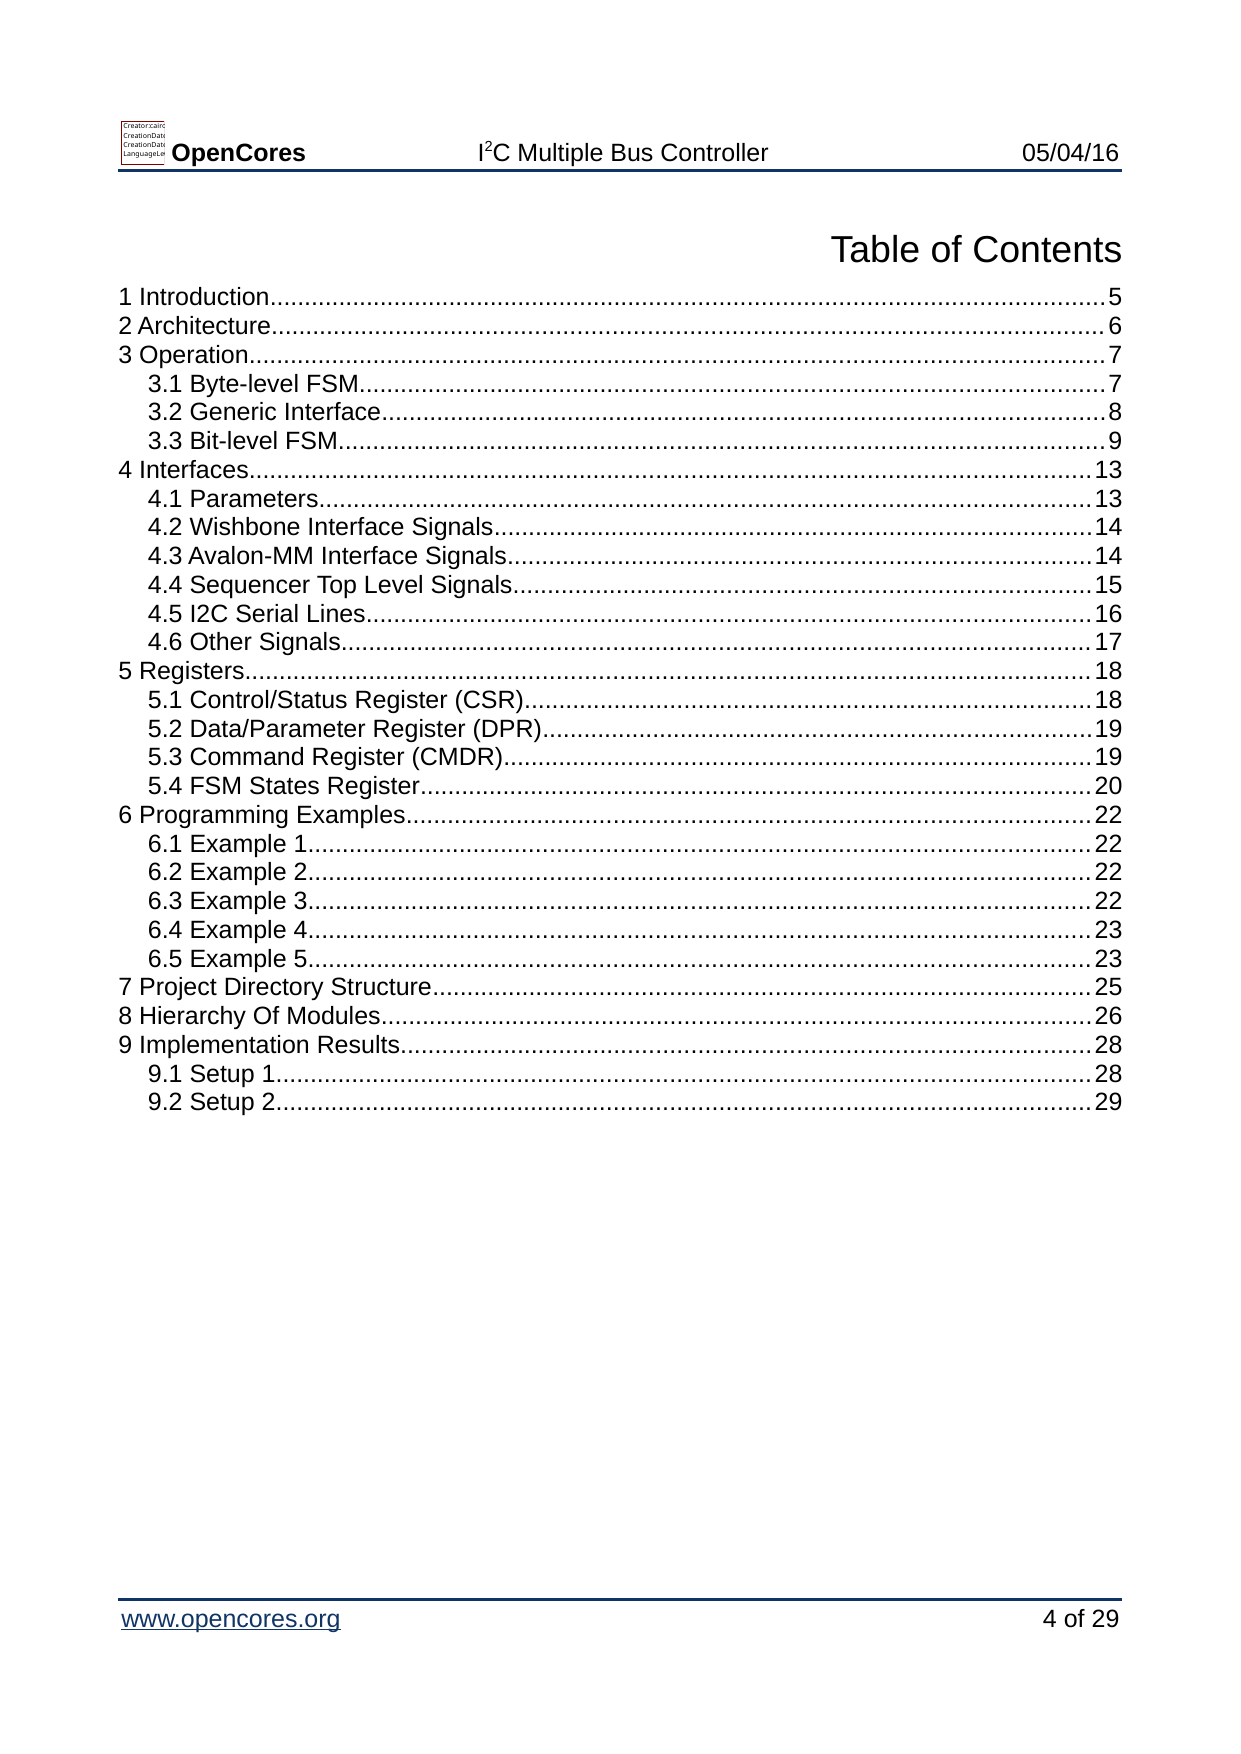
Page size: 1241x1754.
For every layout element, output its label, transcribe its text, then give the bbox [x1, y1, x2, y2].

text 3.2 Generic Interface 8 [148, 397, 1122, 426]
text 3.3 Bit-level FSM 9 [148, 426, 1122, 455]
text 4 Interfaces 13 [118, 455, 1122, 484]
text 4.6 Other Signals 17 [148, 627, 1122, 656]
text 6.1 Example 1 22 [148, 829, 1122, 857]
text 9.1 Setup 1 28 [148, 1059, 1122, 1087]
text 6.5 Example 5 23 [148, 944, 1122, 972]
text 6.4 Example 4 23 [148, 915, 1122, 944]
text 4.3 Avalon-MM Interface Signals 14 [148, 541, 1122, 570]
subtitle Table of Contents [118, 227, 1122, 270]
text 8 Hierarchy Of Modules 26 [118, 1001, 1122, 1030]
text 2 Architecture 6 [118, 311, 1122, 340]
text 5.3 Command Register (CMDR) 19 [148, 742, 1122, 771]
text 5.1 Control/Status Register (CSR) 18 [148, 685, 1122, 714]
text 9 Implementation Results 28 [118, 1030, 1122, 1059]
text 4.1 Parameters 13 [148, 484, 1122, 512]
text 6.3 Example 3 22 [148, 886, 1122, 915]
text 9.2 Setup 2 29 [148, 1087, 1122, 1116]
text 6 Programming Examples 22 [118, 800, 1122, 829]
text 1 Introduction 5 [118, 282, 1122, 311]
text 7 Project Directory Structure 25 [118, 972, 1122, 1001]
text 4.4 Sequencer Top Level Signals 15 [148, 570, 1122, 599]
text 3.1 Byte-level FSM 7 [148, 369, 1122, 397]
text 4.2 Wishbone Interface Signals 14 [148, 512, 1122, 541]
text 5.2 Data/Parameter Register (DPR) 19 [148, 714, 1122, 742]
text 5.4 FSM States Register 20 [148, 771, 1122, 800]
text 3 Operation 7 [118, 340, 1122, 369]
text 4.5 I2C Serial Lines 16 [148, 599, 1122, 627]
text 6.2 Example 2 22 [148, 857, 1122, 886]
text 5 Registers 18 [118, 656, 1122, 685]
